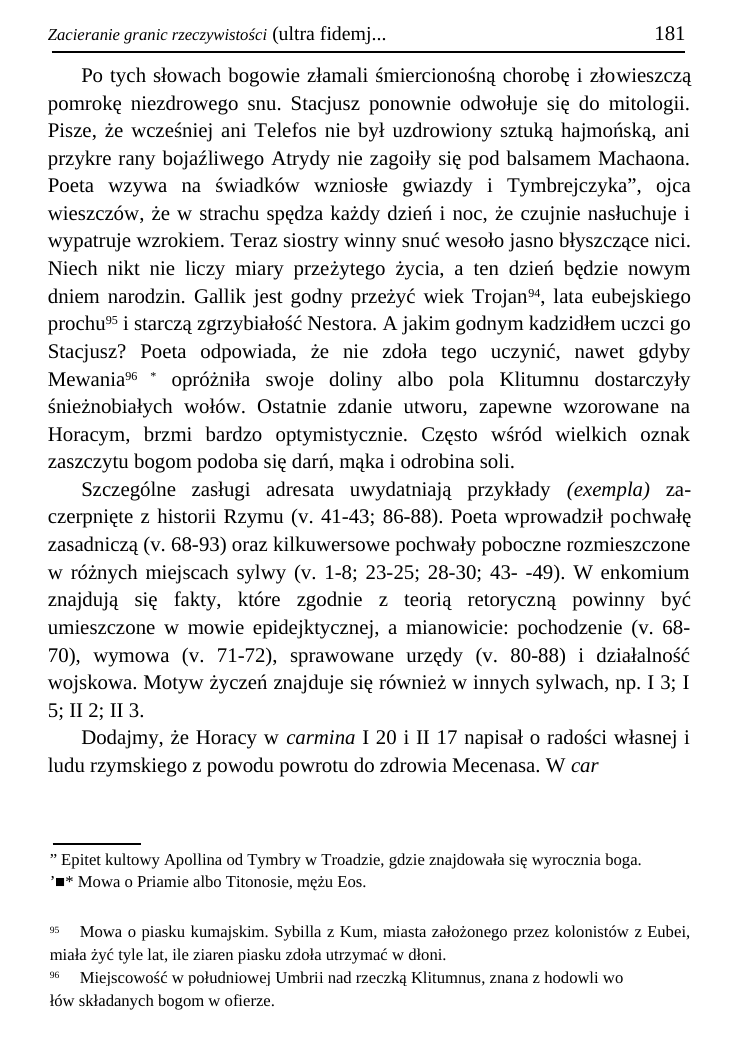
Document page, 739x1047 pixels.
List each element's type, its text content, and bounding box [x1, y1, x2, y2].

text ” Epitet kultowy Apollina od Tymbry w Troadzie, gdzie znajdowała się wyrocznia boga. [49, 849, 691, 868]
text ’■* Mowa o Priamie albo Titonosie, mężu Eos. [49, 872, 691, 891]
text Zacieranie granic rzeczywistości (ultra fidemj... [48, 22, 439, 45]
text 96 Miejscowość w południowej Umbrii nad rzeczką Klitumnus, znana z hodowli wo­ [49, 968, 691, 986]
text Szczególne zasługi adresata uwydatniają przykłady (exempla) za­czerpnięte z historii Rzymu (v. 41-43; 86-88). Poeta wprowadził po­chwałę zasadniczą (v. 68-93) oraz kilkuwersowe pochwały poboczne rozmieszczone w różnych miejscach sylwy (v. 1-8; 23-25; 28-30; 43- -49). W enkomium znajdują się fakty, które zgodnie z teorią retorycz­ną powinny być umieszczone w mowie epidejktycznej, a mianowicie: pochodzenie (v. 68-70), wymowa (v. 71-72), sprawowane urzędy (v. 80-88) i działalność wojskowa. Motyw życzeń znajduje się również w innych sylwach, np. I 3; I 5; II 2; II 3. [48, 477, 691, 722]
text Po tych słowach bogowie złamali śmiercionośną chorobę i zło­wieszczą pomrokę niezdrowego snu. Stacjusz ponownie odwołuje się do mitologii. Pisze, że wcześniej ani Telefos nie był uzdrowiony sztuką hajmońską, ani przykre rany bojaźliwego Atrydy nie zagoiły się pod balsamem Machaona. Poeta wzywa na świadków wzniosłe gwiazdy i Tymbrejczyka”, ojca wieszczów, że w strachu spędza każdy dzień i noc, że czujnie nasłuchuje i wypatruje wzrokiem. Teraz siostry win­ny snuć wesoło jasno błyszczące nici. Niech nikt nie liczy miary prze­żytego życia, a ten dzień będzie nowym dniem narodzin. Gallik jest godny przeżyć wiek Trojan94, lata eubejskiego prochu95 i starczą zgrzy­białość Nestora. A jakim godnym kadzidłem uczci go Stacjusz? Poeta odpowiada, że nie zdoła tego uczynić, nawet gdyby Mewania96 * opróż­niła swoje doliny albo pola Klitumnu dostarczyły śnieżnobiałych wo­łów. Ostatnie zdanie utworu, zapewne wzorowane na Horacym, brzmi bardzo optymistycznie. Często wśród wielkich oznak zaszczytu bogom podoba się darń, mąka i odrobina soli. [48, 63, 691, 473]
text 95 Mowa o piasku kumajskim. Sybilla z Kum, miasta założonego przez kolonistów z Eubei, miała żyć tyle lat, ile ziaren piasku zdoła utrzymać w dłoni. [49, 922, 691, 963]
text 181 [654, 21, 687, 45]
text Dodajmy, że Horacy w carmina I 20 i II 17 napisał o radości własnej i ludu rzymskiego z powodu powrotu do zdrowia Mecenasa. W car­ [48, 725, 691, 777]
text łów składanych bogom w ofierze. [49, 990, 691, 1009]
